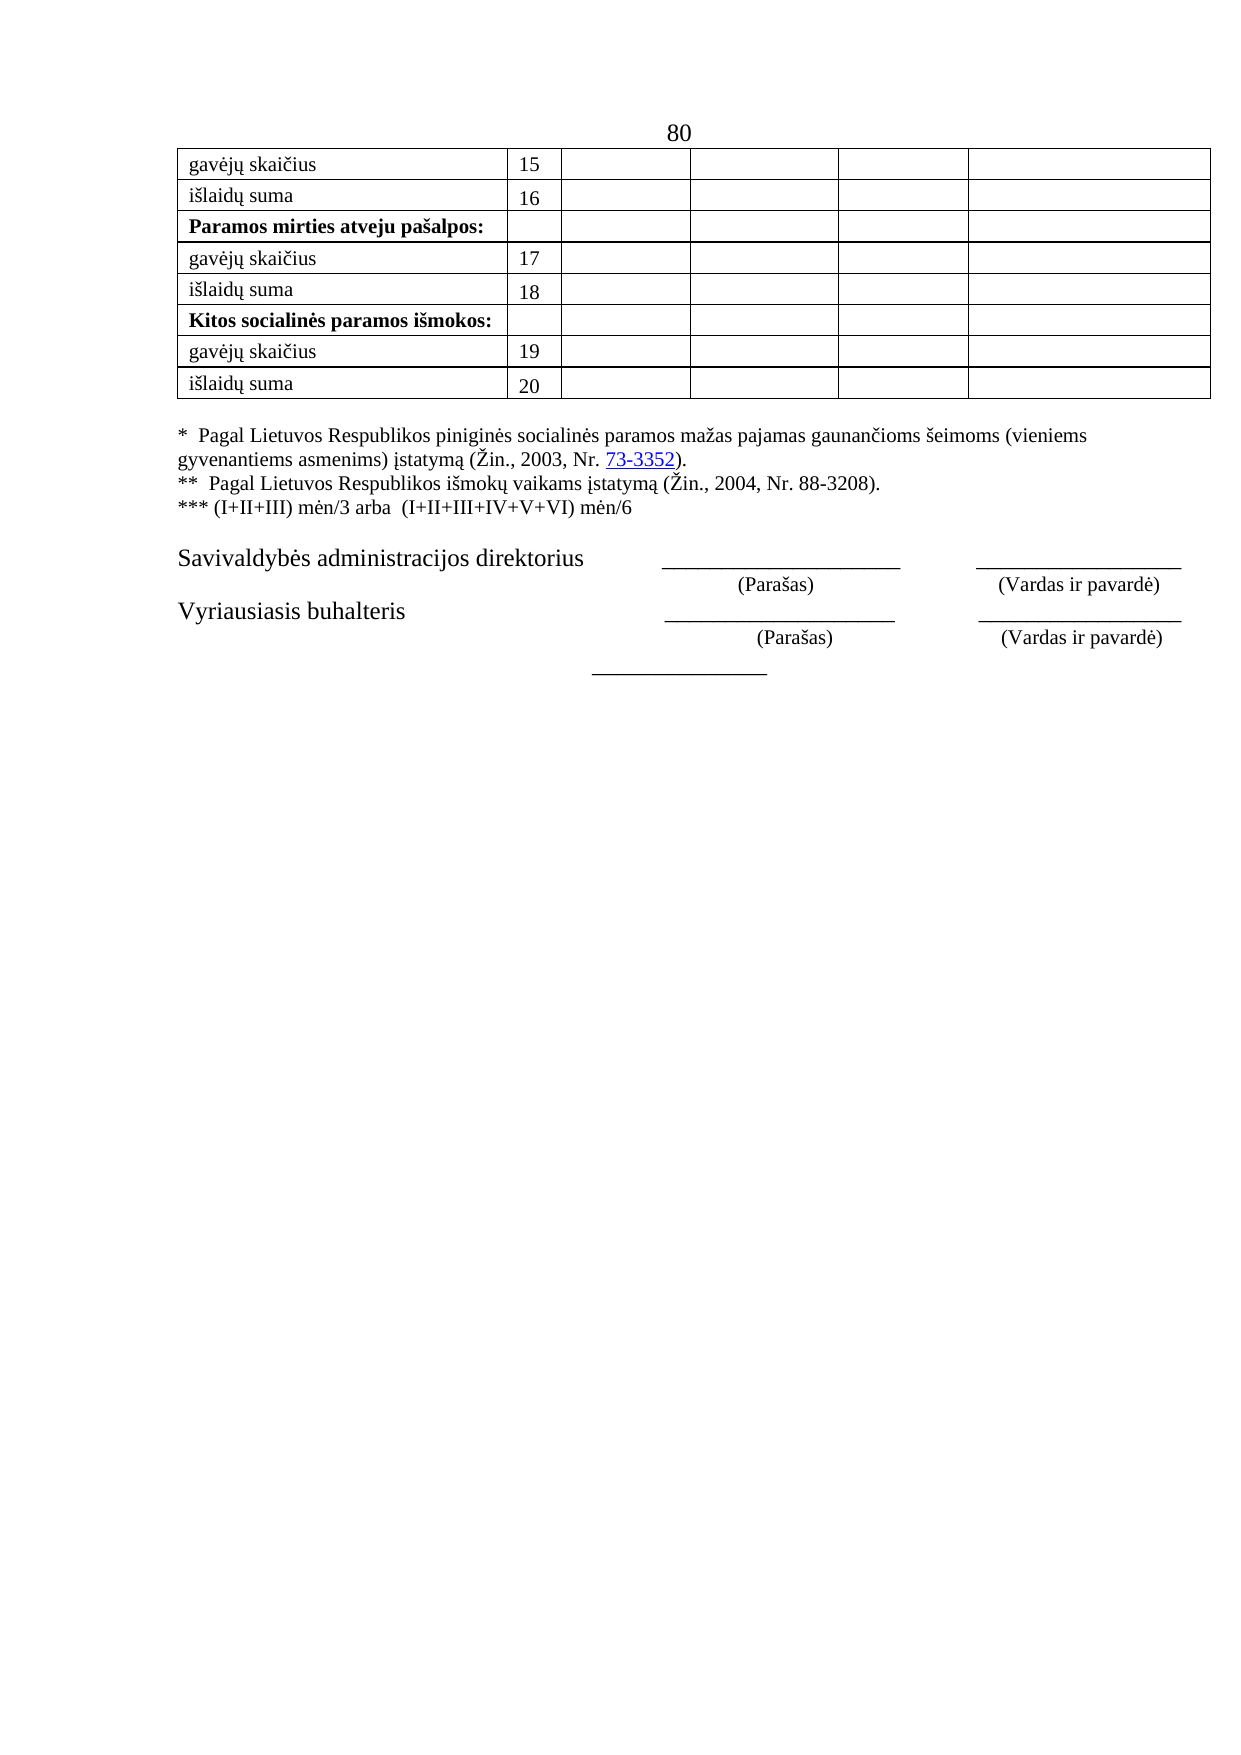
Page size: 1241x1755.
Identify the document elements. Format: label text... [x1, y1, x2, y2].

table_cell [969, 211, 1210, 241]
table_cell [839, 243, 968, 273]
table_cell [562, 243, 690, 273]
text *** (I+II+III) mėn/3 arba (I+II+III+IV+V+VI) mėn/6 [177, 495, 1181, 519]
text ______________ [177, 649, 1181, 677]
table_cell 17 [508, 243, 561, 273]
table_cell [691, 149, 838, 179]
table_cell [562, 149, 690, 179]
table_cell [968, 399, 1211, 423]
table_cell [562, 305, 690, 335]
table_cell [691, 305, 838, 335]
table_cell [562, 274, 690, 304]
table_cell [691, 180, 838, 210]
text (Parašas) (Vardas ir pavardė) [177, 624, 1181, 649]
table_cell 15 [508, 149, 561, 179]
table_cell [839, 180, 968, 210]
table_cell 18 [508, 274, 561, 304]
text ** Pagal Lietuvos Respublikos išmokų vaikams įstatymą (Žin., 2004, Nr. 88-3208). [177, 471, 1181, 495]
table_cell [839, 211, 968, 241]
table_cell išlaidų suma [178, 180, 507, 210]
table_cell [562, 211, 690, 241]
table_cell [838, 399, 968, 423]
table_cell [508, 211, 561, 241]
table_cell išlaidų suma [178, 368, 507, 398]
table_cell [969, 243, 1210, 273]
table_cell Kitos socialinės paramos išmokos: [178, 305, 507, 335]
table_cell 20 [508, 368, 561, 398]
table_cell [690, 399, 838, 423]
table_cell [562, 180, 690, 210]
table_cell [969, 305, 1210, 335]
table_cell [969, 336, 1210, 366]
table_cell [691, 336, 838, 366]
text Savivaldybės administracijos direktorius [177, 543, 1181, 572]
table_cell [839, 149, 968, 179]
table_cell gavėjų skaičius [178, 336, 507, 366]
table_cell [691, 274, 838, 304]
table_cell [969, 368, 1210, 398]
table_cell [969, 274, 1210, 304]
table_cell gavėjų skaičius [178, 149, 507, 179]
table_cell [562, 368, 690, 398]
table_cell [839, 305, 968, 335]
table_cell [969, 149, 1210, 179]
table_cell [691, 211, 838, 241]
table_cell [691, 243, 838, 273]
table_cell [508, 305, 561, 335]
table_cell išlaidų suma [178, 274, 507, 304]
table_cell 16 [508, 180, 561, 210]
table_cell gavėjų skaičius [178, 243, 507, 273]
table_cell [969, 180, 1210, 210]
text * Pagal Lietuvos Respublikos piniginės socialinės paramos mažas pajamas gaunančioms šeimoms (vieniems gyvenantiems asmenims) įstatymą (Žin., 2003, Nr. 73-3352). [177, 423, 1181, 471]
table_cell 19 [508, 336, 561, 366]
text (Parašas) (Vardas ir pavardė) [177, 572, 1181, 596]
table_cell [691, 368, 838, 398]
table_cell [562, 336, 690, 366]
table_cell [508, 399, 562, 423]
table_cell [839, 368, 968, 398]
table_cell Paramos mirties atveju pašalpos: [178, 211, 507, 241]
table_cell [839, 274, 968, 304]
table_cell [562, 399, 690, 423]
table_cell [839, 336, 968, 366]
table_cell [177, 399, 507, 423]
text Vyriausiasis buhalteris [177, 596, 1181, 624]
